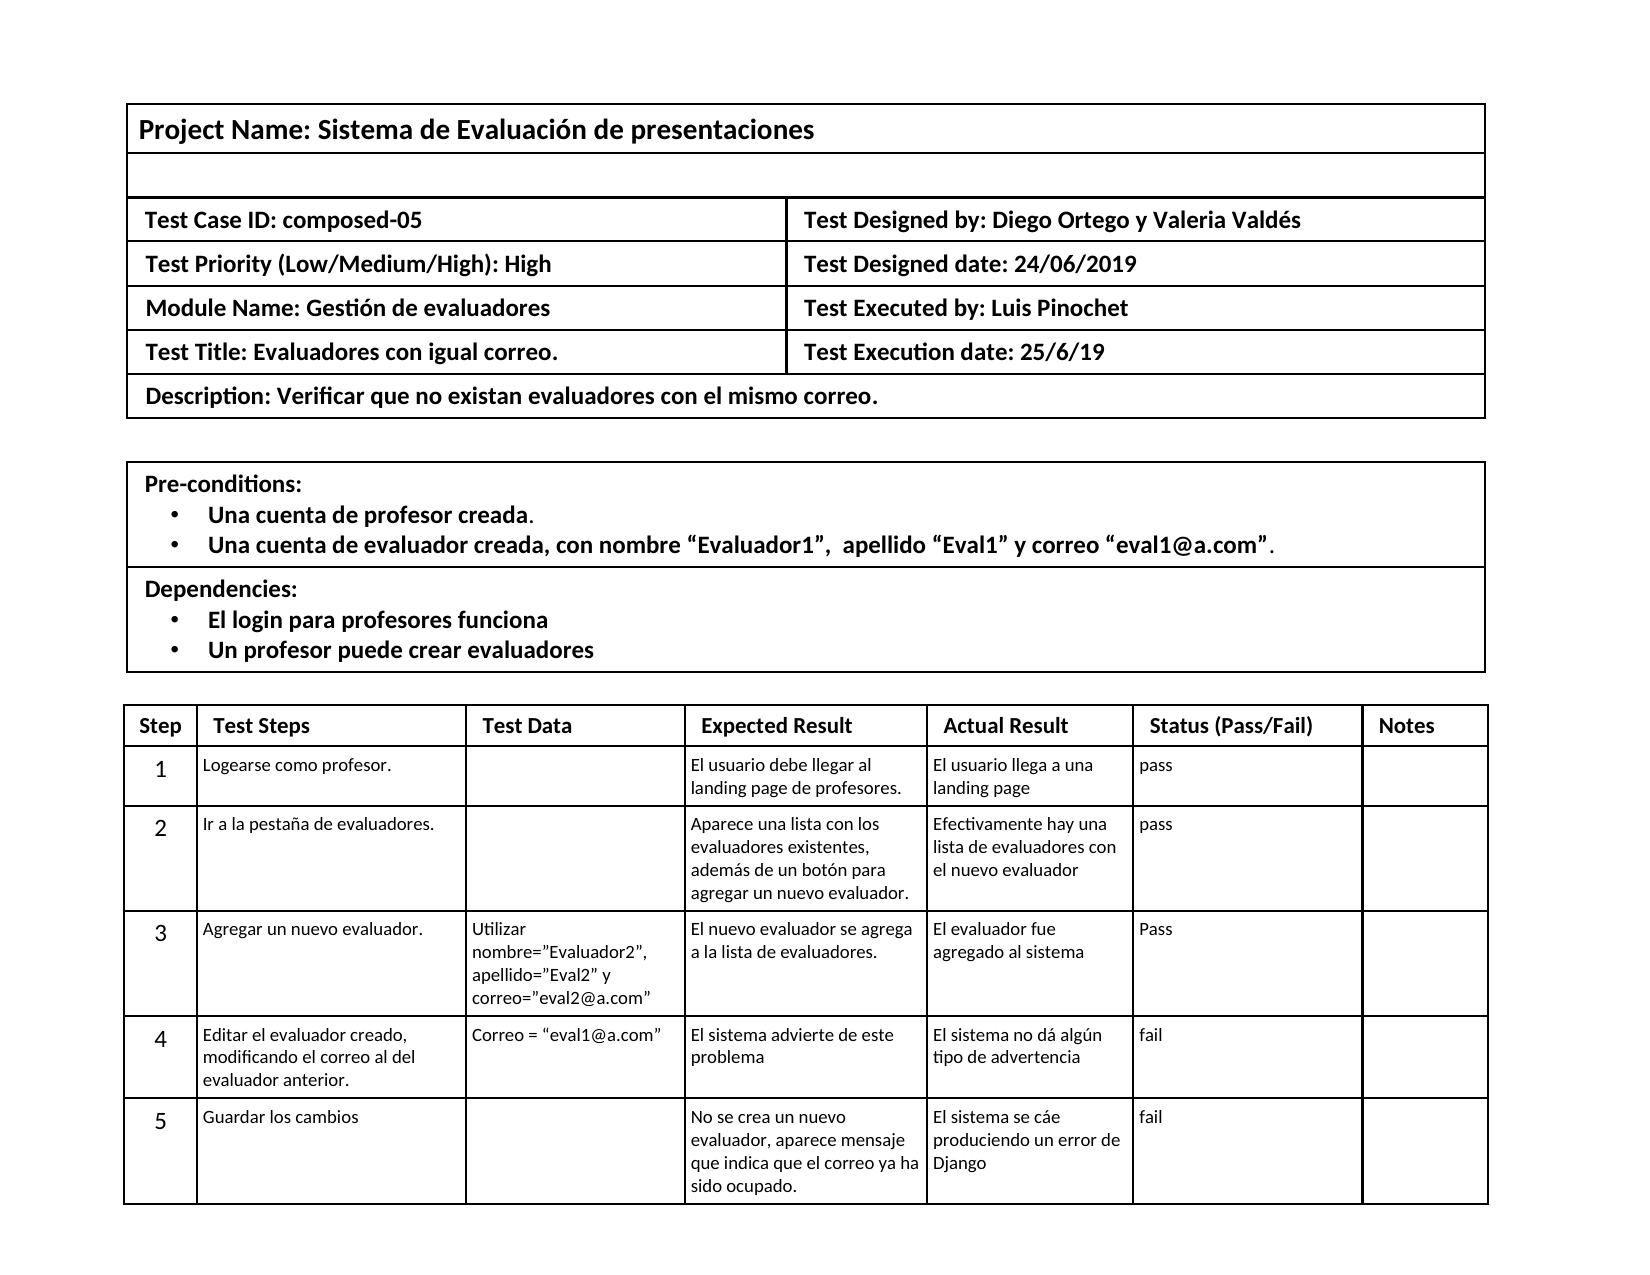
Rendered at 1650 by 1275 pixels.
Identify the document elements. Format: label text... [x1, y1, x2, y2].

table_cell Test Title: Evaluadores con igual correo. [128, 331, 785, 373]
table_header Step [125, 706, 196, 745]
table_cell No se crea un nuevo evaluador, aparece mensaje que indica que el correo ya ha sido ocupado. [686, 1099, 926, 1202]
table_cell [467, 747, 684, 804]
table_cell El sistema no dá algún tipo de advertencia [928, 1017, 1132, 1097]
table_cell El sistema se cáe produciendo un error de Django [928, 1099, 1132, 1202]
table_cell Test Designed by: Diego Ortego y Valeria Valdés [788, 199, 1484, 240]
table_header Test Steps [198, 706, 465, 745]
table_cell 3 [125, 912, 196, 1015]
table_cell El usuario debe llegar al landing page de profesores. [686, 747, 926, 804]
table_cell fail [1134, 1099, 1361, 1202]
table_cell El sistema advierte de este problema [686, 1017, 926, 1097]
table_cell [1364, 1099, 1487, 1202]
table_cell 5 [125, 1099, 196, 1202]
table_cell Test Designed date: 24/06/2019 [788, 242, 1484, 284]
table_cell Guardar los cambios [198, 1099, 465, 1202]
table_header Project Name: Sistema de Evaluación de presentaciones [128, 105, 1484, 152]
table_cell Test Case ID: composed-05 [128, 199, 785, 240]
table_cell pass [1134, 747, 1361, 804]
table_cell Pre-conditions: Una cuenta de profesor creada. Una cuenta de evaluador creada, con nombre “Evaluador1”, apellido “Eval1” y correo “eval1@a.com”. [128, 463, 1484, 566]
table_header Expected Result [686, 706, 926, 745]
table_cell pass [1134, 807, 1361, 910]
table_cell Dependencies: El login para profesores funciona Un profesor puede crear evaluadores [128, 568, 1484, 671]
table_cell Aparece una lista con los evaluadores existentes, además de un botón para agregar un nuevo evaluador. [686, 807, 926, 910]
table_cell [467, 807, 684, 910]
table_cell Correo = “eval1@a.com” [467, 1017, 684, 1097]
table_cell Editar el evaluador creado, modificando el correo al del evaluador anterior. [198, 1017, 465, 1097]
table_cell Test Executed by: Luis Pinochet [788, 287, 1484, 328]
table_cell [467, 1099, 684, 1202]
table_cell Utilizar nombre=”Evaluador2”, apellido=”Eval2” y correo=”eval2@a.com” [467, 912, 684, 1015]
table_cell 2 [125, 807, 196, 910]
table_cell Ir a la pestaña de evaluadores. [198, 807, 465, 910]
table_cell Efectivamente hay una lista de evaluadores con el nuevo evaluador [928, 807, 1132, 910]
table_cell Logearse como profesor. [198, 747, 465, 804]
table_cell fail [1134, 1017, 1361, 1097]
table_cell El nuevo evaluador se agrega a la lista de evaluadores. [686, 912, 926, 1015]
table_cell [1364, 807, 1487, 910]
table_cell 4 [125, 1017, 196, 1097]
table_cell Agregar un nuevo evaluador. [198, 912, 465, 1015]
table_cell [127, 419, 1485, 461]
table_cell [1364, 912, 1487, 1015]
table_cell [128, 154, 1484, 196]
table_cell [1364, 747, 1487, 804]
table_cell El usuario llega a una landing page [928, 747, 1132, 804]
table_header Actual Result [928, 706, 1132, 745]
table_cell Test Execution date: 25/6/19 [788, 331, 1484, 373]
table_header Status (Pass/Fail) [1134, 706, 1361, 745]
table_cell [1364, 1017, 1487, 1097]
table_cell Test Priority (Low/Medium/High): High [128, 242, 785, 284]
table_header Notes [1364, 706, 1487, 745]
table_cell Description: Verificar que no existan evaluadores con el mismo correo. [128, 375, 1484, 417]
table_cell Module Name: Gestión de evaluadores [128, 287, 785, 328]
table_cell El evaluador fue agregado al sistema [928, 912, 1132, 1015]
table_cell Pass [1134, 912, 1361, 1015]
table_cell 1 [125, 747, 196, 804]
table_header Test Data [467, 706, 684, 745]
